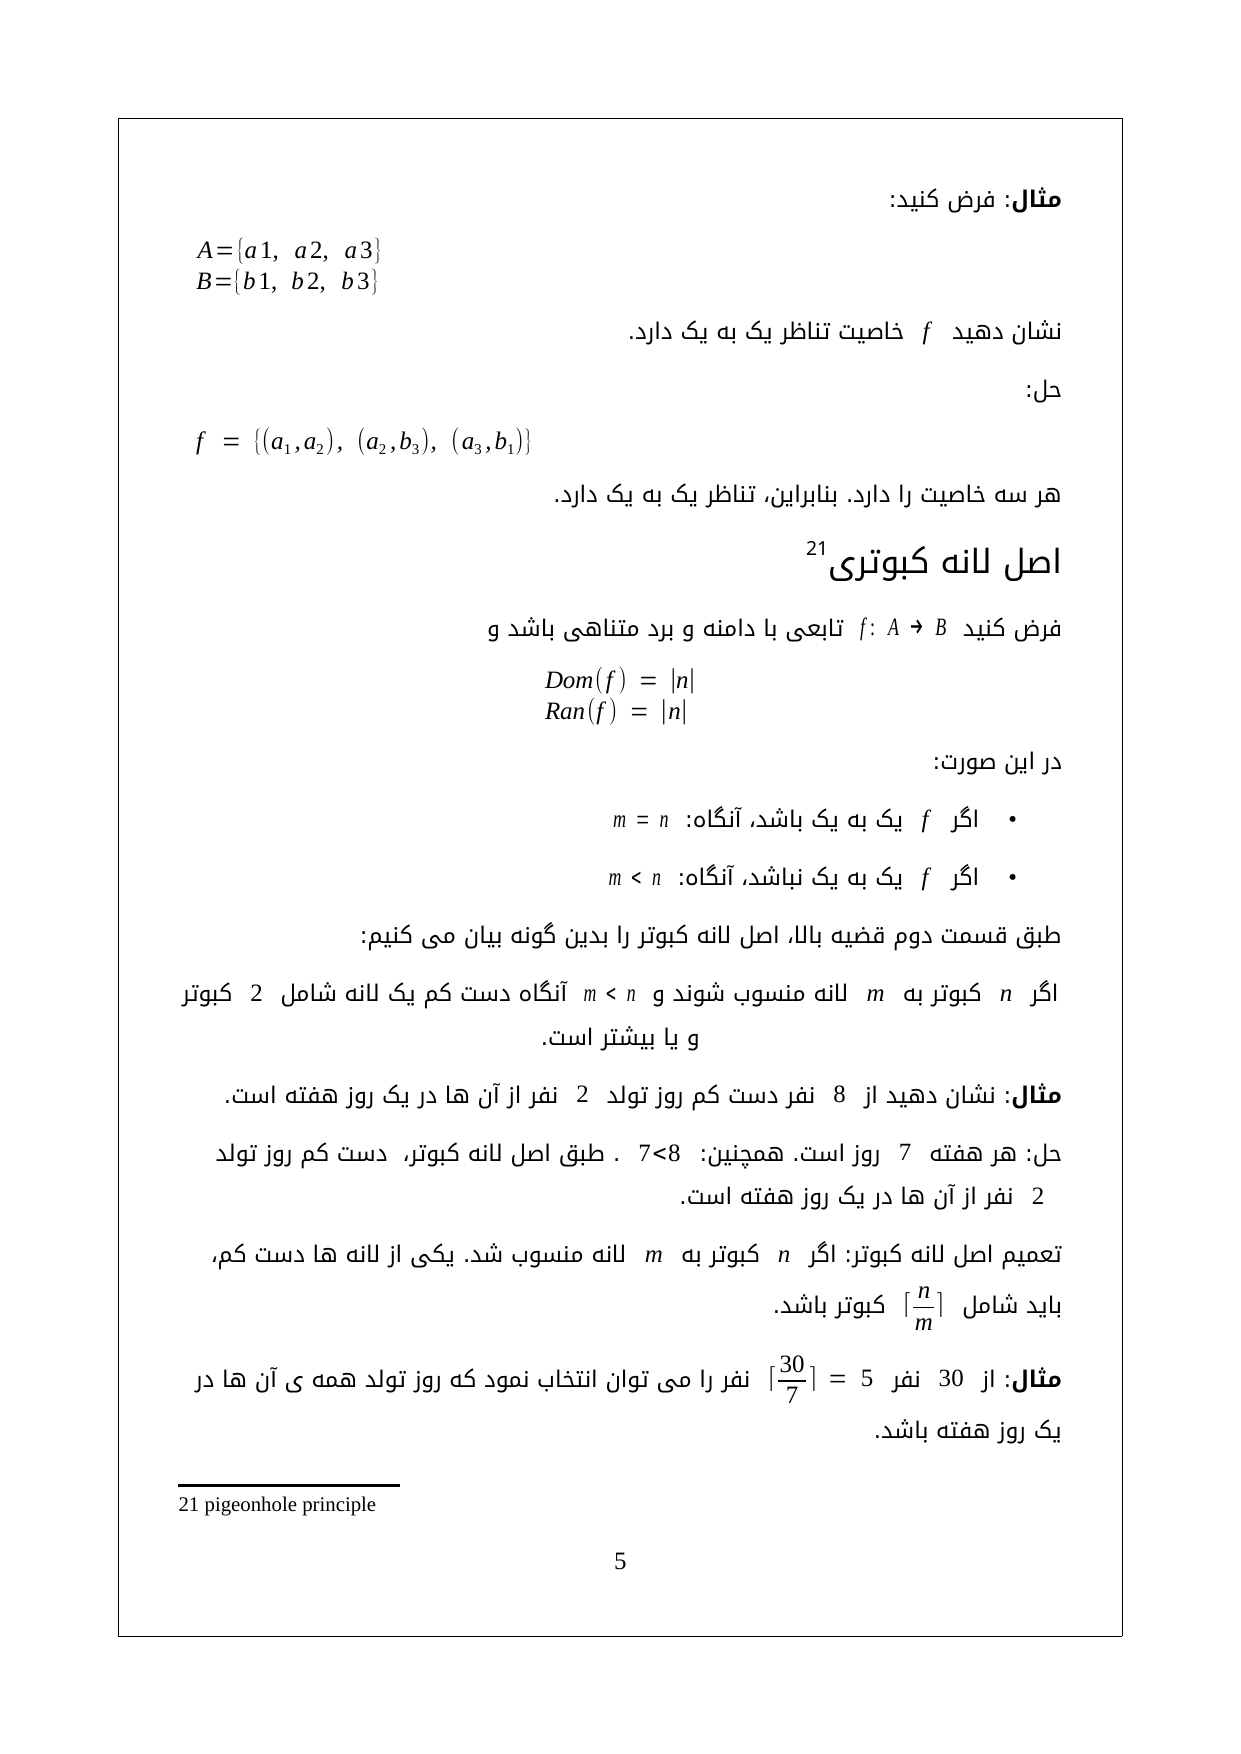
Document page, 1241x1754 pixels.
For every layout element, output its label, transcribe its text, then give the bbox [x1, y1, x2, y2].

text مثال: فرض کنید: [178, 178, 1062, 222]
text مثال: ازنفرنفر را می توان انتخاب نمود که روز تولد همه ی آن ها در یک روز هفته باشد. [178, 1351, 1062, 1453]
text حل: [178, 368, 1062, 412]
subtitle اصل لانه کبوتری [178, 531, 1062, 594]
text هر سه خاصیت را دارد. بنابراین، تناظر یک به یک دارد. [178, 473, 1062, 516]
text تعمیم اصل لانه کبوتر: اگرکبوتر بهلانه منسوب شد. یکی از لانه ها دست کم، باید شاملکبوتر باشد. [178, 1233, 1062, 1336]
text مثال: نشان دهید ازنفر دست کم روز تولدنفر از آن ها در یک روز هفته است. [178, 1074, 1062, 1117]
text فرض کنیدتابعی با دامنه و برد متناهی باشد و [178, 607, 1062, 650]
text اگرکبوتر بهلانه منسوب شوند وآنگاه دست کم یک لانه شاملکبوتر و یا بیشتر است. [178, 972, 1062, 1059]
text نشان دهیدخاصیت تناظر یک به یک دارد. [178, 310, 1062, 354]
text طبق قسمت دوم قضیه بالا، اصل لانه کبوتر را بدین گونه بیان می کنیم: [178, 914, 1062, 958]
list اگریک به یک نباشد، آنگاه: [178, 856, 1017, 900]
text در این صورت: [178, 740, 1062, 784]
text حل: هر هفتهروز است. همچنین:. طبق اصل لانه کبوتر، دست کم روز تولدنفر از آن ها در یک روز هفته است. [178, 1132, 1062, 1219]
text pigeonhole principle [178, 1492, 1062, 1516]
list اگریک به یک باشد، آنگاه: [178, 798, 1017, 842]
